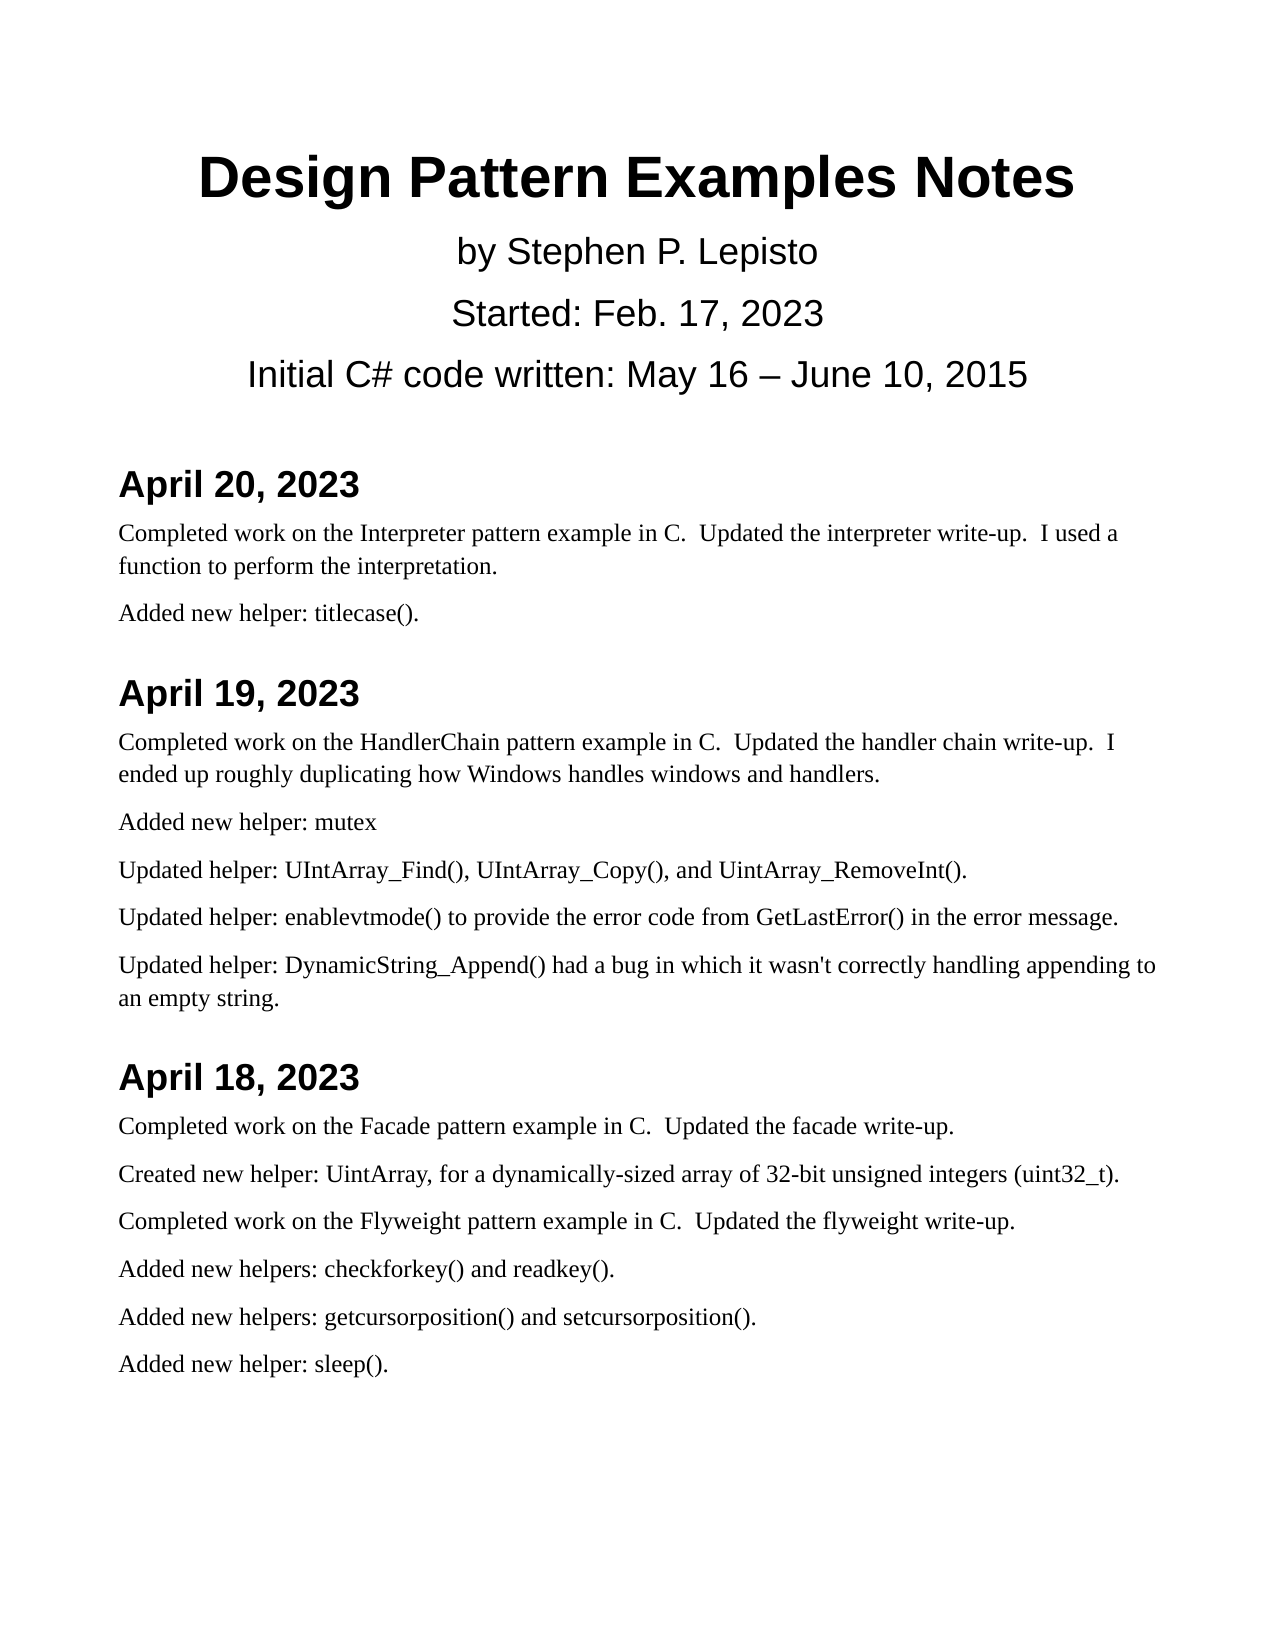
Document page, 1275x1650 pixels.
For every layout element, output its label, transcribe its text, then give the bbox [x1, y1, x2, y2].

text Updated helper: enablevtmode() to provide the error code from GetLastError() in the error message. [118, 902, 1157, 931]
subtitle April 20, 2023 [118, 462, 1157, 505]
text Added new helper: mutex [118, 807, 1157, 836]
subtitle Initial C# code written: May 16 – June 10, 2015 [118, 353, 1157, 396]
subtitle April 19, 2023 [118, 671, 1157, 714]
subtitle April 18, 2023 [118, 1056, 1157, 1099]
text Completed work on the Facade pattern example in C. Updated the facade write-up. [118, 1111, 1157, 1140]
text Updated helper: DynamicString_Append() had a bug in which it wasn't correctly handling appending to an empty string. [118, 950, 1157, 1012]
text Created new helper: UintArray, for a dynamically-sized array of 32-bit unsigned integers (uint32_t). [118, 1159, 1157, 1188]
text Completed work on the Interpreter pattern example in C. Updated the interpreter write-up. I used a function to perform the interpretation. [118, 518, 1157, 579]
subtitle by Stephen P. Lepisto [118, 229, 1157, 272]
text Added new helper: titlecase(). [118, 598, 1157, 627]
subtitle Started: Feb. 17, 2023 [118, 291, 1157, 334]
text Completed work on the HandlerChain pattern example in C. Updated the handler chain write-up. I ended up roughly duplicating how Windows handles windows and handlers. [118, 727, 1157, 788]
text Completed work on the Flyweight pattern example in C. Updated the flyweight write-up. [118, 1206, 1157, 1235]
text Updated helper: UIntArray_Find(), UIntArray_Copy(), and UintArray_RemoveInt(). [118, 855, 1157, 883]
title Design Pattern Examples Notes [118, 143, 1157, 210]
text Added new helpers: checkforkey() and readkey(). [118, 1254, 1157, 1283]
text Added new helpers: getcursorposition() and setcursorposition(). [118, 1302, 1157, 1330]
text Added new helper: sleep(). [118, 1349, 1157, 1378]
